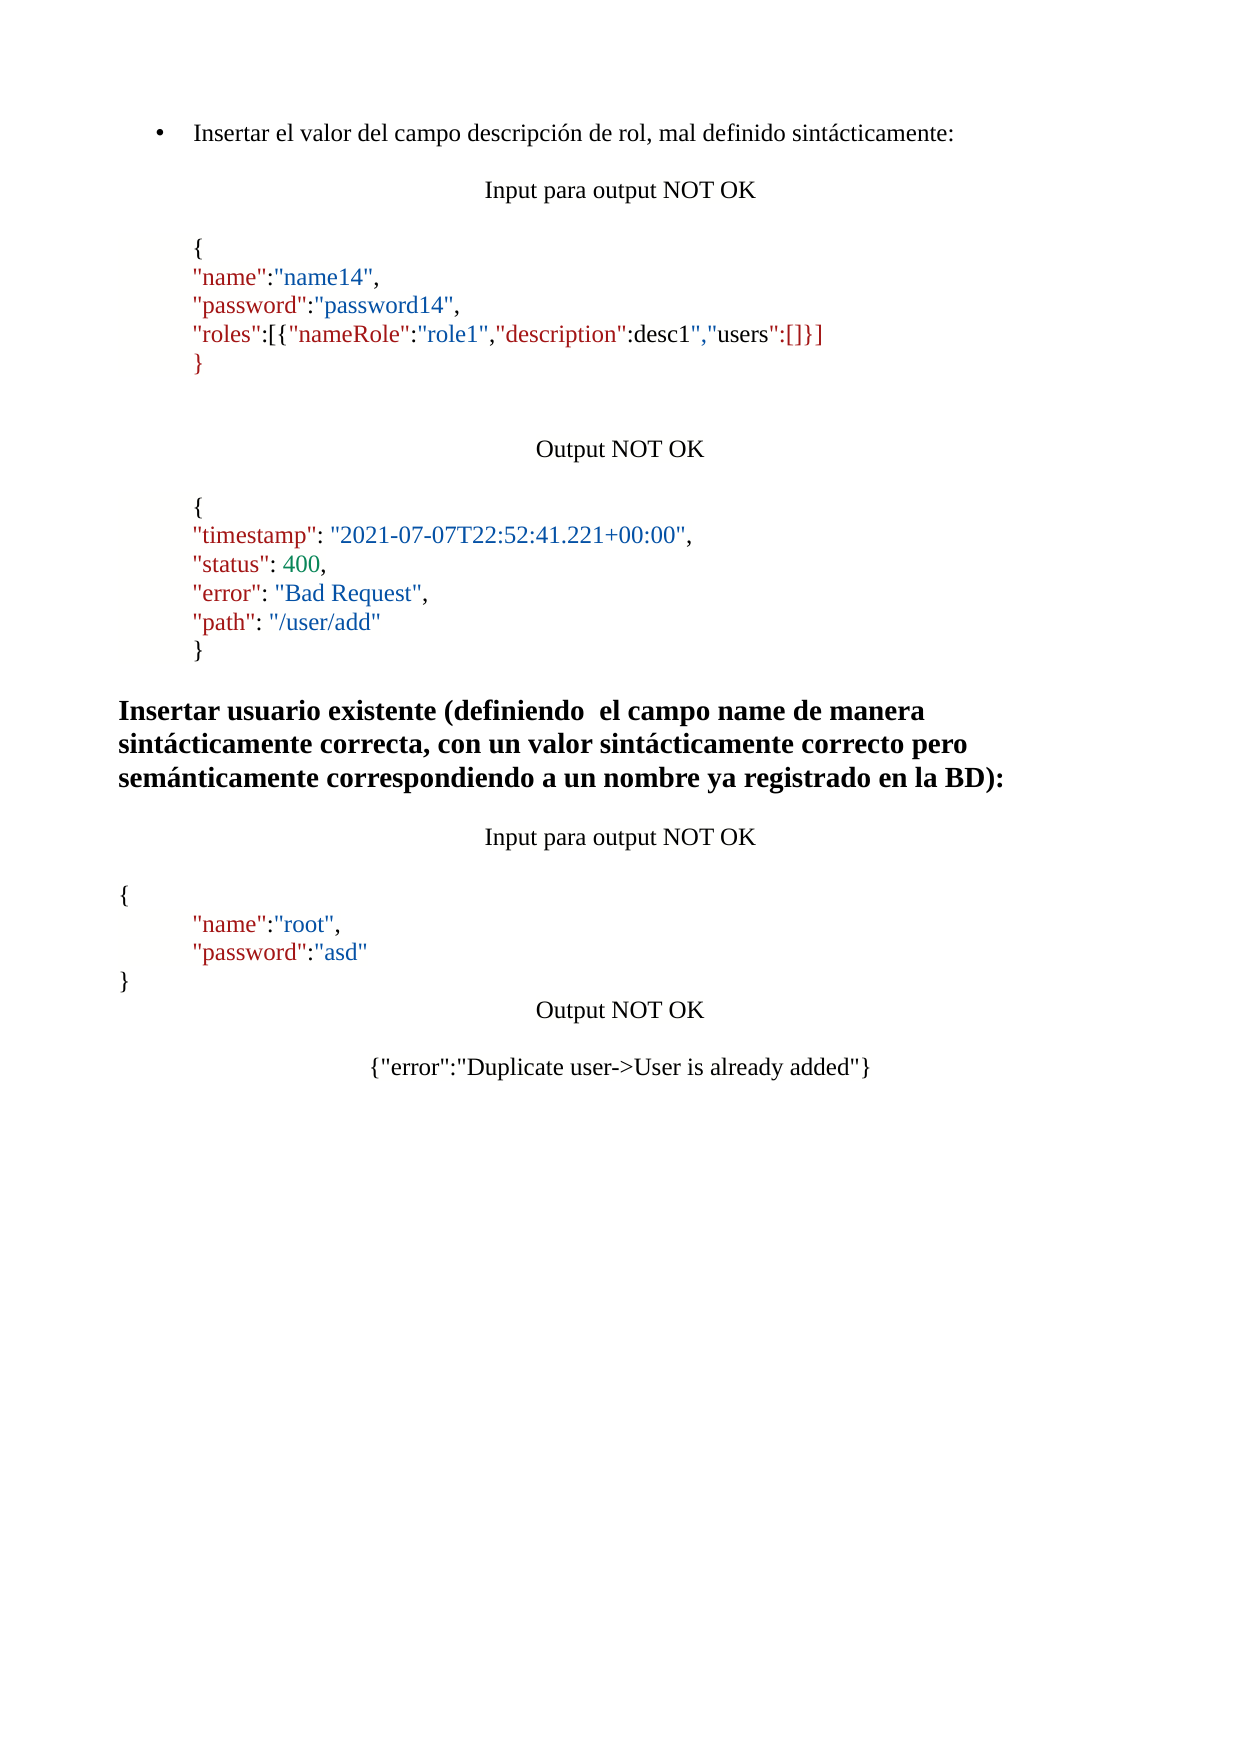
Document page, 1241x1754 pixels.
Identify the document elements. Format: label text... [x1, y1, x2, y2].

text } [118, 636, 1122, 664]
text { [118, 880, 1122, 909]
text Insertar usuario existente (definiendo el campo name de manera sintácticamente correcta, con un valor sintácticamente correcto pero semánticamente correspondiendo a un nombre ya registrado en la BD): [118, 693, 1122, 794]
text Output NOT OK [118, 995, 1122, 1024]
text Output NOT OK [118, 434, 1122, 463]
text "timestamp": "2021-07-07T22:52:41.221+00:00", [118, 521, 1122, 549]
text "error": "Bad Request", [118, 578, 1122, 607]
text "name":"root", [118, 909, 1122, 937]
text "path": "/user/add" [118, 607, 1122, 636]
text } [118, 348, 1122, 377]
text Input para output NOT OK [118, 176, 1122, 204]
text "status": 400, [118, 549, 1122, 578]
text "password":"asd" [118, 937, 1122, 966]
text { [118, 492, 1122, 521]
list Insertar el valor del campo descripción de rol, mal definido sintácticamente: [156, 118, 1122, 147]
text Input para output NOT OK [118, 822, 1122, 851]
text "password":"password14", [118, 291, 1122, 319]
text "name":"name14", [118, 262, 1122, 291]
text { [118, 233, 1122, 262]
text {"error":"Duplicate user->User is already added"} [118, 1052, 1122, 1081]
text } [118, 966, 1122, 995]
text "roles":[{"nameRole":"role1","description":desc1","users":[]}] [118, 319, 1122, 348]
